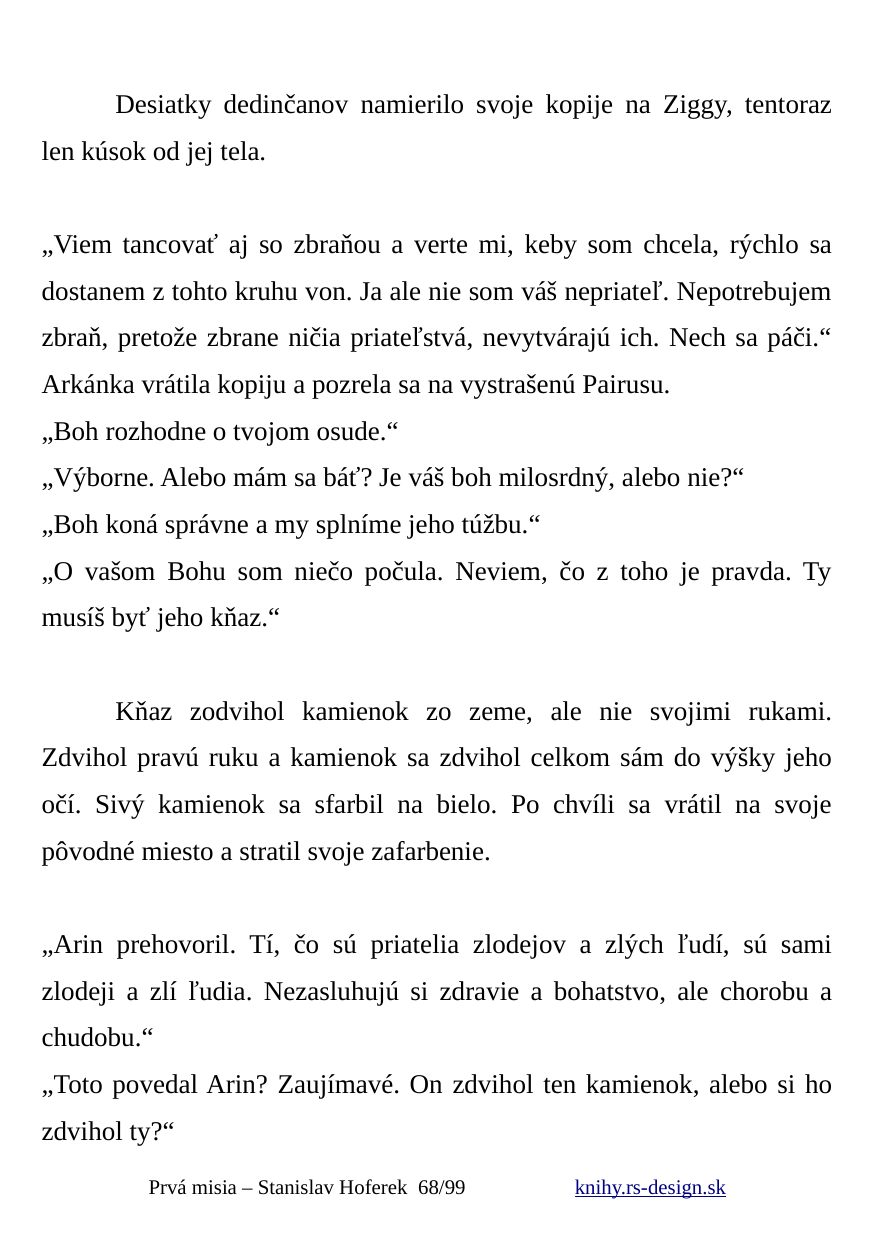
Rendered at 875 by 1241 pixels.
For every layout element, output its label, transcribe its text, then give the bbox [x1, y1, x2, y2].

text Kňaz zodvihol kamienok zo zeme, ale nie svojimi rukami. Zdvihol pravú ruku a kamienok sa zdvihol celkom sám do výšky jeho očí. Sivý kamienok sa sfarbil na bielo. Po chvíli sa vrátil na svoje pôvodné miesto a stratil svoje zafarbenie. [41, 695, 833, 866]
text „Boh koná správne a my splníme jeho túžbu.“ [41, 508, 833, 539]
text „Viem tancovať aj so zbraňou a verte mi, keby som chcela, rýchlo sa dostanem z tohto kruhu von. Ja ale nie som váš nepriateľ. Nepotrebujem zbraň, pretože zbrane ničia priateľstvá, nevytvárajú ich. Nech sa páči.“ Arkánka vrátila kopiju a pozrela sa na vystrašenú Pairusu. [41, 228, 833, 399]
text „O vašom Bohu som niečo počula. Neviem, čo z toho je pravda. Ty musíš byť jeho kňaz.“ [41, 555, 833, 632]
text „Výborne. Alebo mám sa báť? Je váš boh milosrdný, alebo nie?“ [41, 461, 833, 492]
text Desiatky dedinčanov namierilo svoje kopije na Ziggy, tentoraz len kúsok od jej tela. [41, 88, 833, 166]
text „Boh rozhodne o tvojom osude.“ [41, 415, 833, 446]
text „Arin prehovoril. Tí, čo sú priatelia zlodejov a zlých ľudí, sú sami zlodeji a zlí ľudia. Nezasluhujú si zdravie a bohatstvo, ale chorobu a chudobu.“ [41, 928, 833, 1052]
text „Toto povedal Arin? Zaujímavé. On zdvihol ten kamienok, alebo si ho zdvihol ty?“ [41, 1068, 833, 1146]
